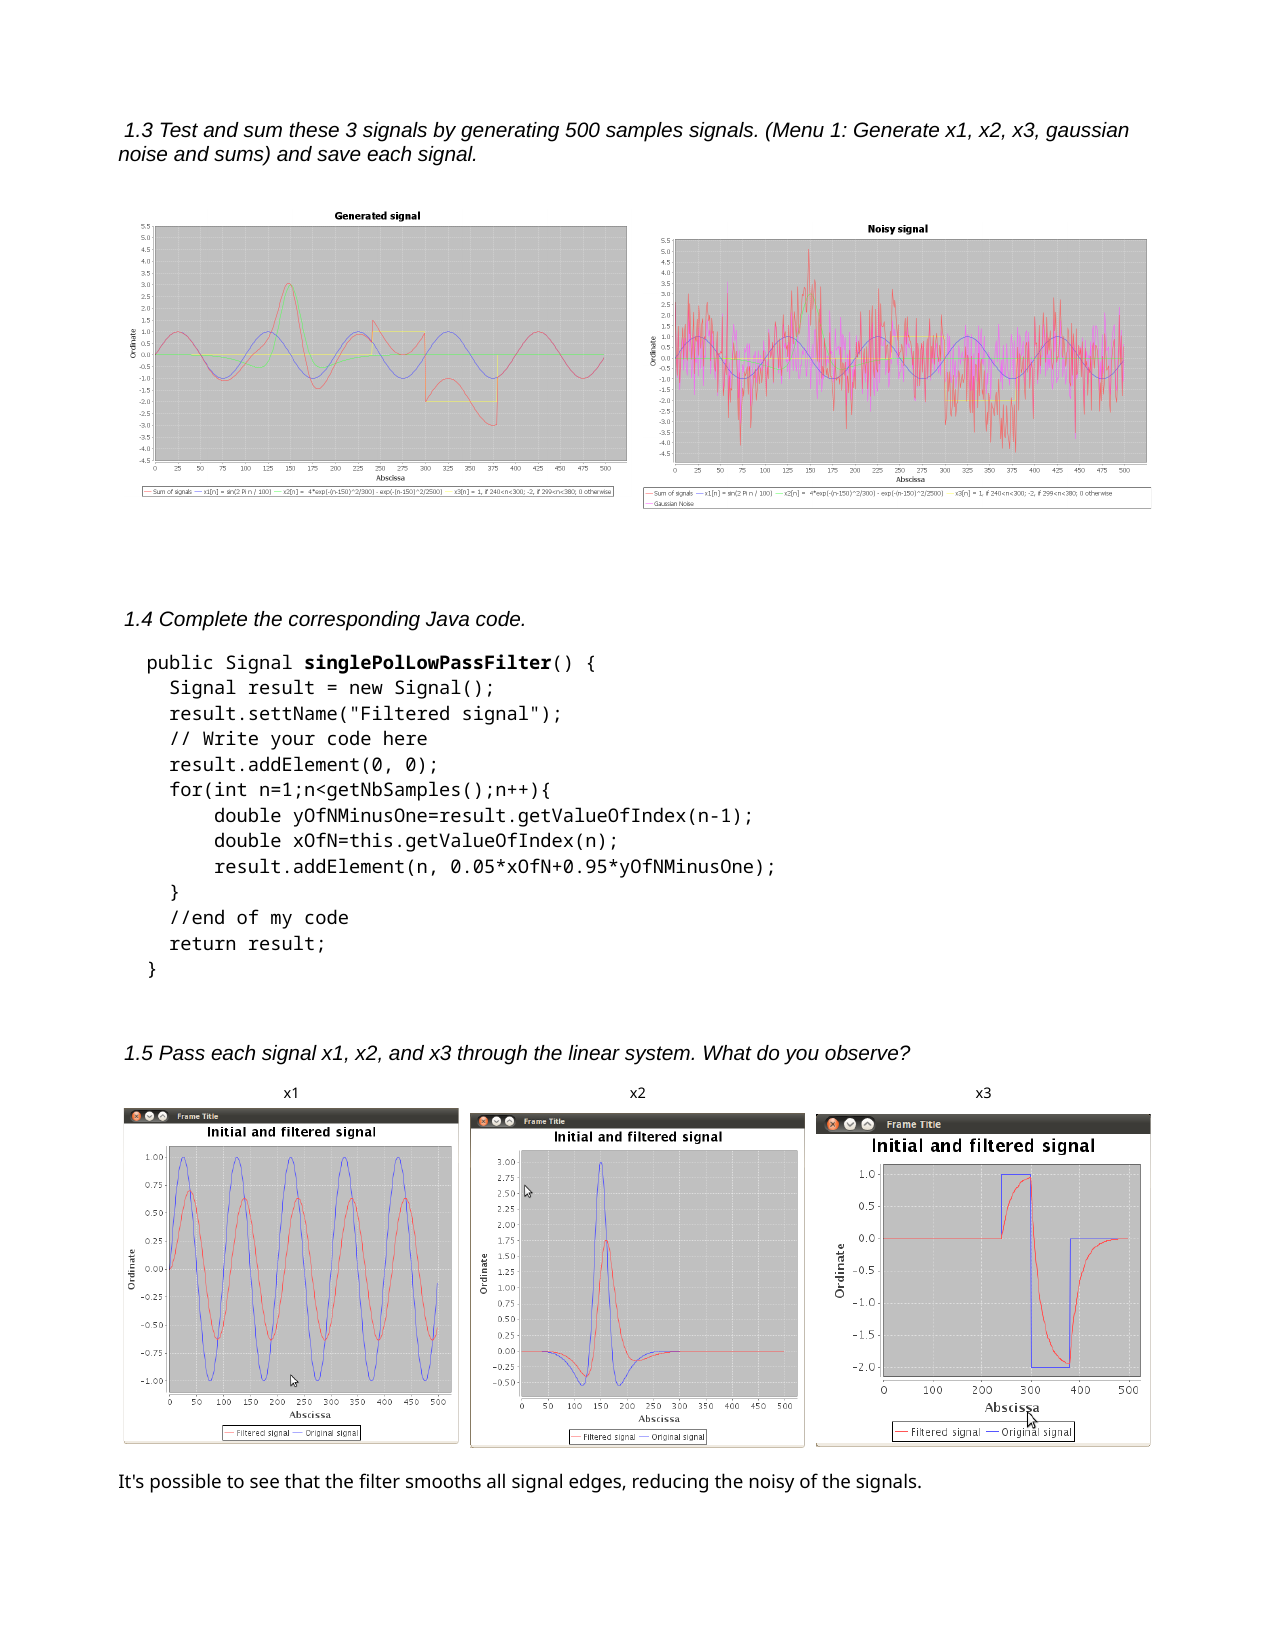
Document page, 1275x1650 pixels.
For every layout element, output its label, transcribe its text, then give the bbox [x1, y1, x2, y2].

picture [643, 222, 1152, 509]
table_header [118, 179, 637, 553]
table_header x3 [811, 1077, 1156, 1469]
subtitle Pass each signal x1, x2, and x3 through the linear system. What do you observe? [118, 1040, 1157, 1064]
table_header [638, 179, 1157, 553]
picture [123, 209, 632, 497]
picture [470, 1113, 805, 1448]
table_header x2 [464, 1077, 811, 1469]
picture [816, 1114, 1151, 1447]
table_header public Signal singlePolLowPassFilter() { Signal result = new Signal(); result.settName("Filtered signal"); // Write your code here result.addElement(0, 0); for(int n=1;n<getNbSamples();n++){ double yOfNMinusOne=result.getValueOfIndex(n-1); double xOfN=this.getValueOfIndex(n); result.addElement(n, 0.05*xOfN+0.95*yOfNMinusOne); } //end of my code return result; } [118, 643, 1157, 987]
subtitle Test and sum these 3 signals by generating 500 samples signals. (Menu 1: Generate x1, x2, x3, gaussian noise and sums) and save each signal. [118, 118, 1157, 166]
table_header x1 [118, 1077, 464, 1469]
text It's possible to see that the filter smooths all signal edges, reducing the noisy of the signals. [118, 1469, 1157, 1494]
picture [123, 1108, 459, 1444]
subtitle Complete the corresponding Java code. [118, 607, 1157, 631]
